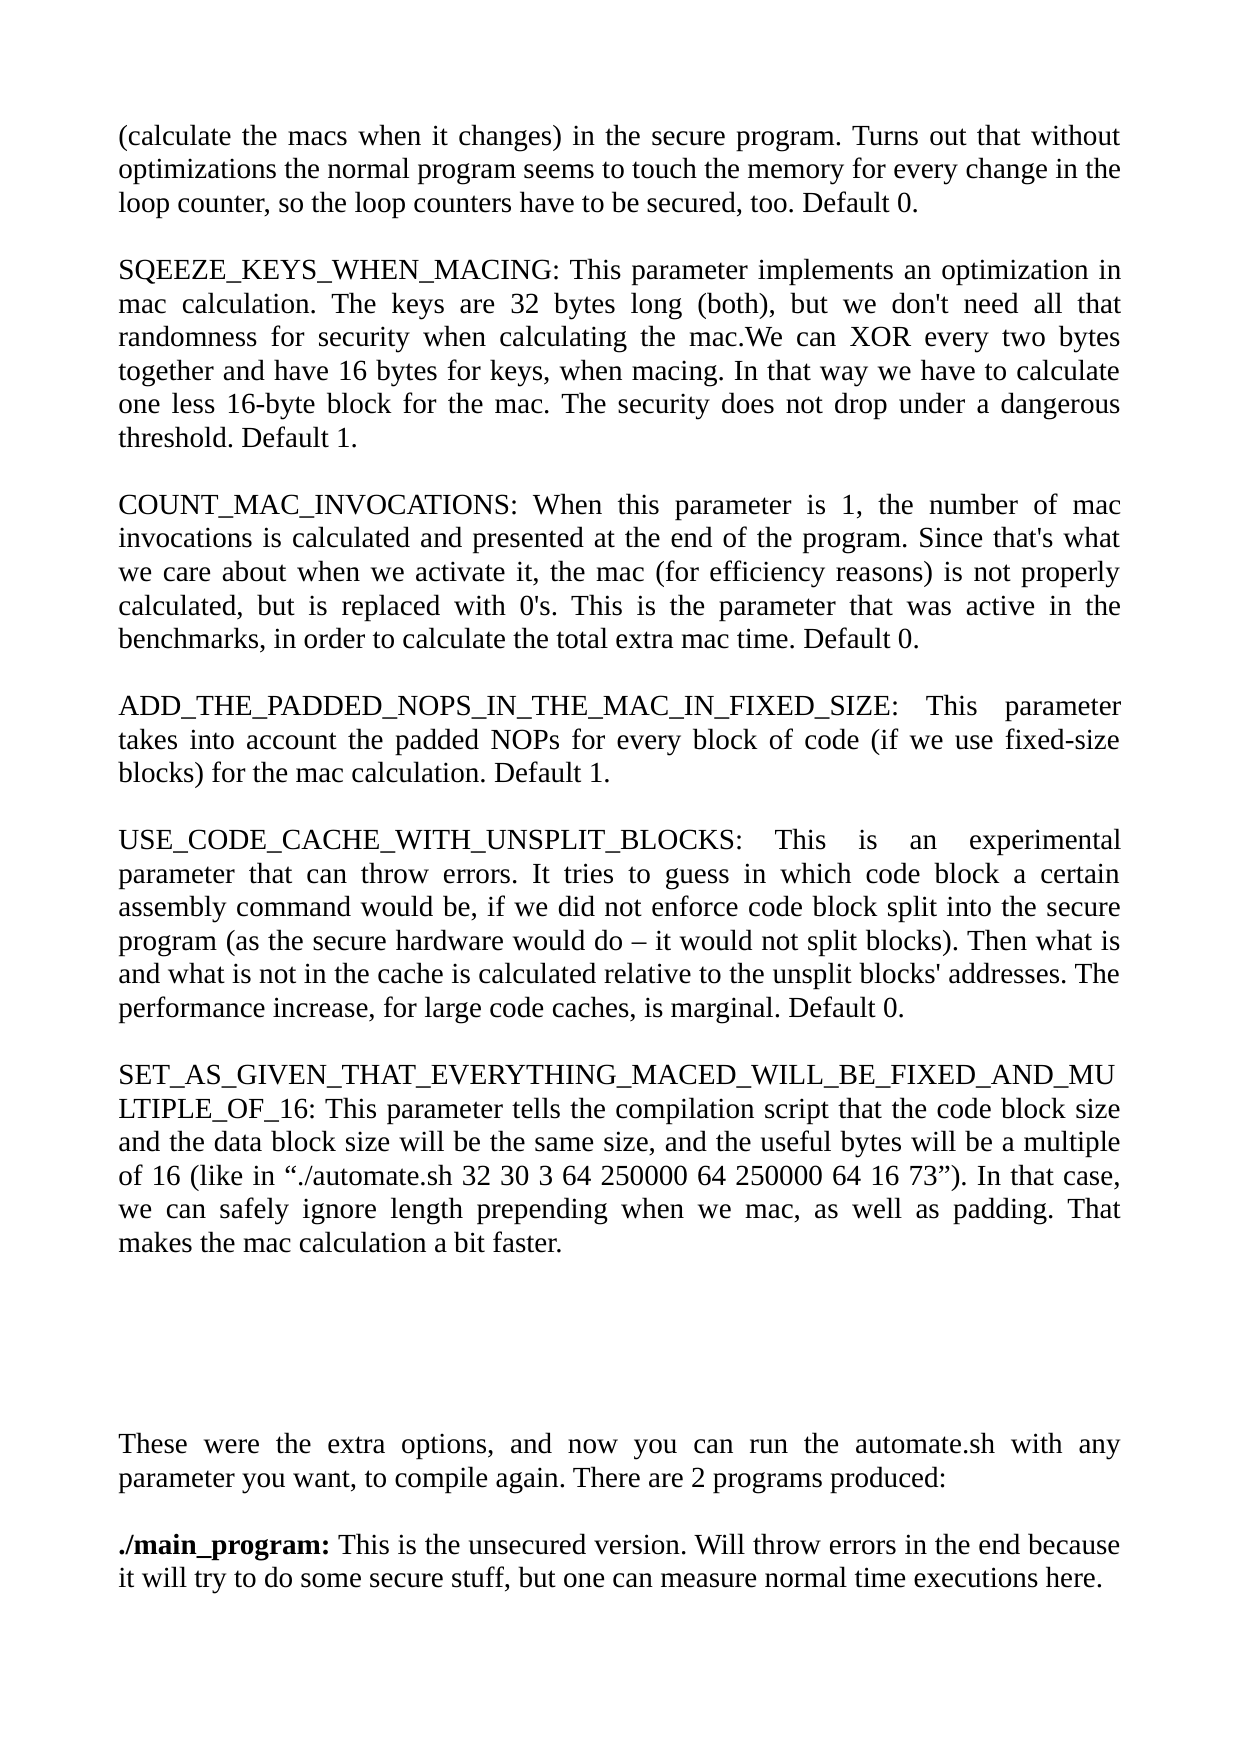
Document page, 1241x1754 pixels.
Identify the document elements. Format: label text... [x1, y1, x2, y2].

text ./main_program: This is the unsecured version. Will throw errors in the end because it will try to do some secure stuff, but one can measure normal time executions here. [118, 1527, 1122, 1594]
text These were the extra options, and now you can run the automate.sh with any parameter you want, to compile again. There are 2 programs produced: [118, 1426, 1122, 1493]
text SQEEZE_KEYS_WHEN_MACING: This parameter implements an optimization in mac calculation. The keys are 32 bytes long (both), but we don't need all that randomness for security when calculating the mac.We can XOR every two bytes together and have 16 bytes for keys, when macing. In that way we have to calculate one less 16-byte block for the mac. The security does not drop under a dangerous threshold. Default 1. [118, 252, 1122, 453]
text USE_CODE_CACHE_WITH_UNSPLIT_BLOCKS: This is an experimental parameter that can throw errors. It tries to guess in which code block a certain assembly command would be, if we did not enforce code block split into the secure program (as the secure hardware would do – it would not split blocks). Then what is and what is not in the cache is calculated relative to the unsplit blocks' addresses. The performance increase, for large code caches, is marginal. Default 0. [118, 822, 1122, 1024]
text (calculate the macs when it changes) in the secure program. Turns out that without optimizations the normal program seems to touch the memory for every change in the loop counter, so the loop counters have to be secured, too. Default 0. [118, 118, 1122, 219]
text COUNT_MAC_INVOCATIONS: When this parameter is 1, the number of mac invocations is calculated and presented at the end of the program. Since that's what we care about when we activate it, the mac (for efficiency reasons) is not properly calculated, but is replaced with 0's. This is the parameter that was active in the benchmarks, in order to calculate the total extra mac time. Default 0. [118, 487, 1122, 655]
text SET_AS_GIVEN_THAT_EVERYTHING_MACED_WILL_BE_FIXED_AND_MULTIPLE_OF_16: This parameter tells the compilation script that the code block size and the data block size will be the same size, and the useful bytes will be a multiple of 16 (like in “./automate.sh 32 30 3 64 250000 64 250000 64 16 73”). In that case, we can safely ignore length prepending when we mac, as well as padding. That makes the mac calculation a bit faster. [118, 1057, 1122, 1258]
text ADD_THE_PADDED_NOPS_IN_THE_MAC_IN_FIXED_SIZE: This parameter takes into account the padded NOPs for every block of code (if we use fixed-size blocks) for the mac calculation. Default 1. [118, 688, 1122, 789]
